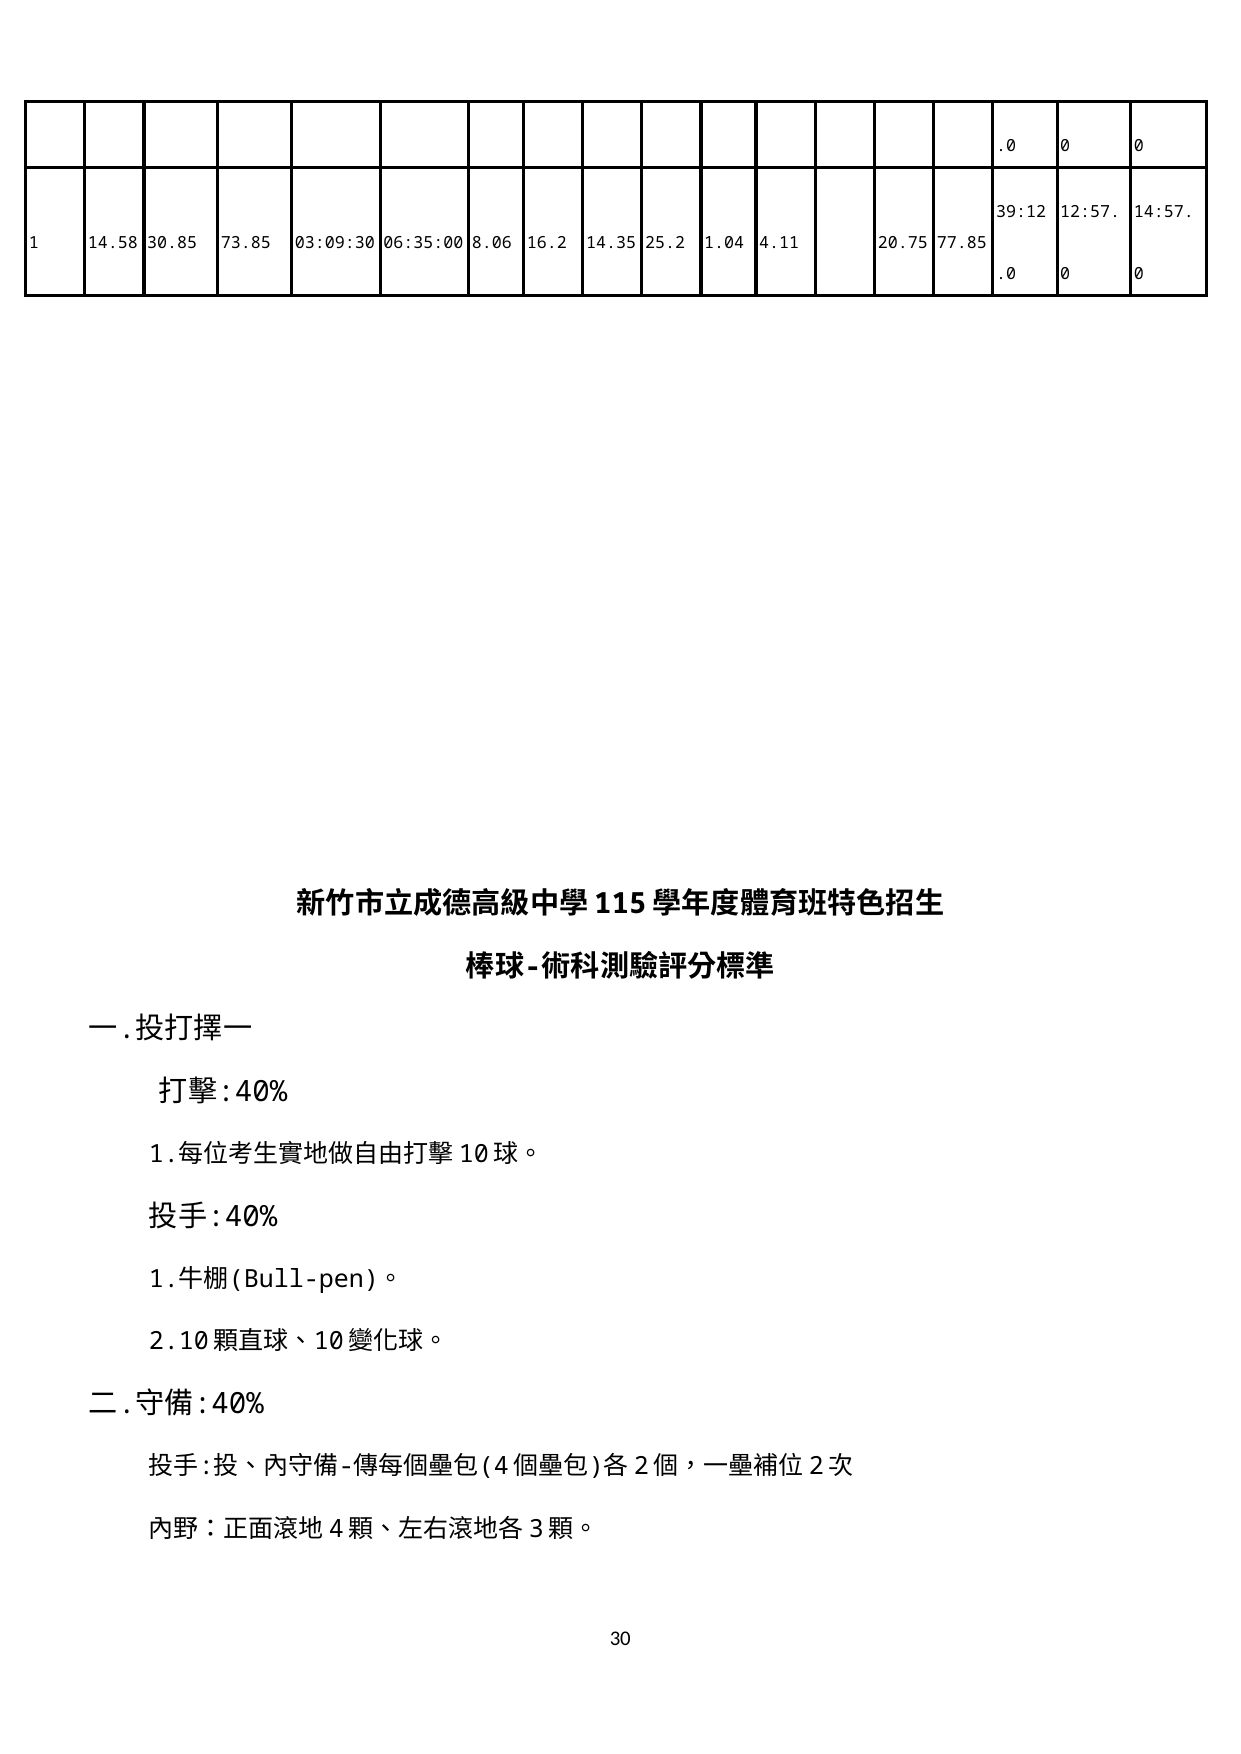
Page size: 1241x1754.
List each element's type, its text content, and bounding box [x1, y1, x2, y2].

table_cell 39:12.0 [994, 169, 1056, 294]
text 投手:投、內守備-傳每個壘包(4個壘包)各2個，一壘補位2次 [89, 1422, 1152, 1484]
text 1.牛棚(Bull-pen)。 [89, 1234, 1152, 1297]
table_cell 06:35:00 [382, 169, 467, 294]
table_cell 03:09:30 [293, 169, 379, 294]
text 二.守備:40% [89, 1359, 1152, 1422]
table_cell [817, 103, 873, 166]
table_cell 16.2 [525, 169, 581, 294]
table_cell 14.58 [86, 169, 142, 294]
text 打擊:40% [89, 1047, 1152, 1109]
table_cell [86, 103, 142, 166]
table_cell [219, 103, 290, 166]
table_cell [703, 103, 754, 166]
table_cell [935, 103, 991, 166]
table_cell [643, 103, 699, 166]
table_cell 1.04 [703, 169, 754, 294]
table_cell [146, 103, 216, 166]
table_cell 8.06 [470, 169, 522, 294]
text 1.每位考生實地做自由打擊10球。 [89, 1109, 1152, 1172]
text 棒球-術科測驗評分標準 [89, 922, 1152, 984]
table_cell [525, 103, 581, 166]
table_cell 0 [1132, 103, 1205, 166]
table_cell [758, 103, 814, 166]
table_cell 20.75 [876, 169, 932, 294]
table_cell 73.85 [219, 169, 290, 294]
table_cell 12:57.0 [1059, 169, 1129, 294]
table_cell .0 [994, 103, 1056, 166]
table_cell 14:57.0 [1132, 169, 1205, 294]
table_cell 4.11 [758, 169, 814, 294]
table_cell 25.2 [643, 169, 699, 294]
table_cell [382, 103, 467, 166]
text 投手:40% [89, 1172, 1152, 1234]
table_cell [293, 103, 379, 166]
table_cell 14.35 [584, 169, 640, 294]
table_cell [584, 103, 640, 166]
table_cell 77.85 [935, 169, 991, 294]
text 新竹市立成德高級中學115學年度體育班特色招生 [89, 859, 1152, 922]
table_cell [27, 103, 83, 166]
table_cell [817, 169, 873, 294]
text 內野：正面滾地4顆、左右滾地各3顆。 [89, 1484, 1152, 1547]
table_cell [470, 103, 522, 166]
table_cell [876, 103, 932, 166]
text 2.10顆直球、10變化球。 [89, 1297, 1152, 1359]
table_cell 0 [1059, 103, 1129, 166]
table_cell 30.85 [146, 169, 216, 294]
text 一.投打擇一 [89, 984, 1152, 1047]
table_cell 1 [27, 169, 83, 294]
